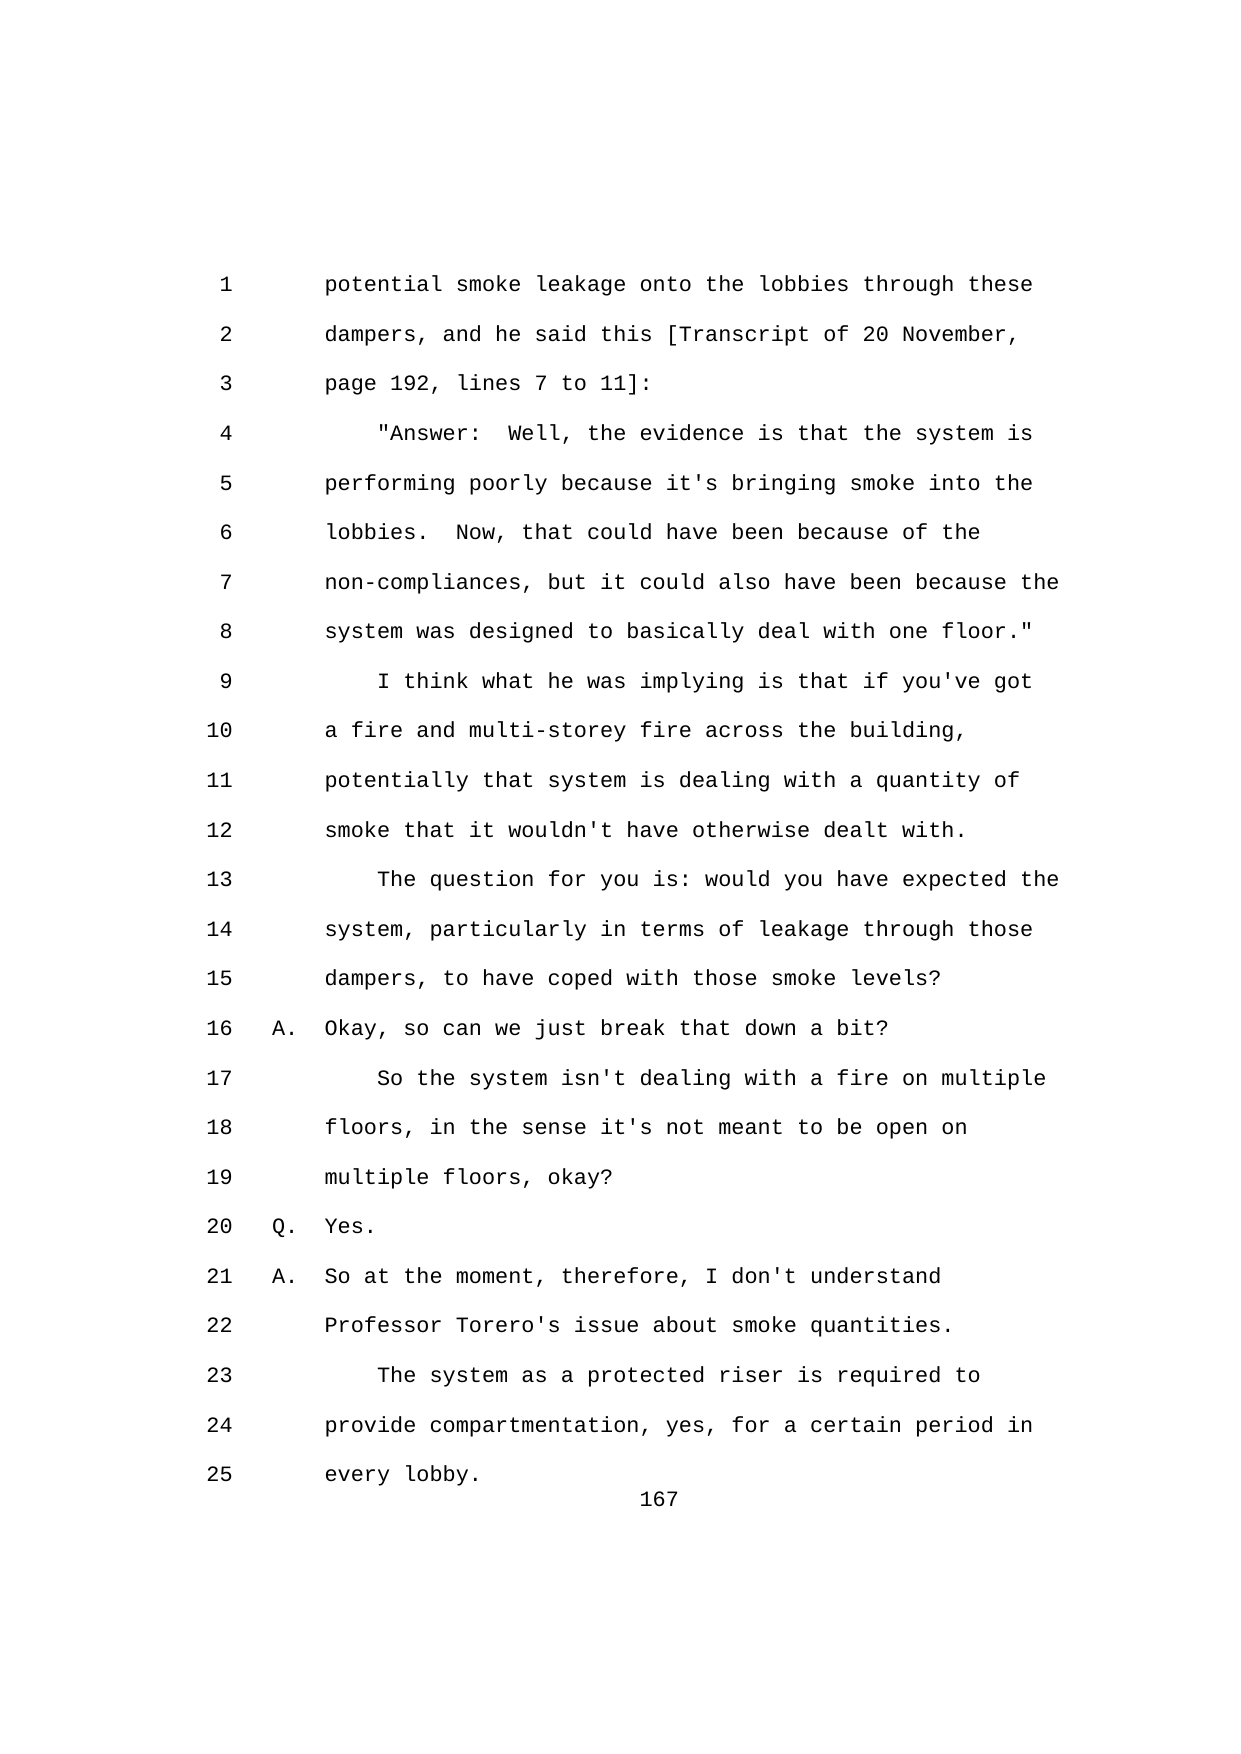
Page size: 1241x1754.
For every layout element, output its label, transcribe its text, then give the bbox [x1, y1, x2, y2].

text 14 system, particularly in terms of leakage through those [75, 918, 1165, 943]
text 167 [75, 1488, 1165, 1513]
text 24 provide compartmentation, yes, for a certain period in [75, 1414, 1165, 1438]
text 4 "Answer: Well, the evidence is that the system is [75, 422, 1165, 447]
text 7 non-compliances, but it could also have been because the [75, 571, 1165, 596]
text 18 floors, in the sense it's not meant to be open on [75, 1116, 1165, 1141]
text 6 lobbies. Now, that could have been because of the [75, 521, 1165, 546]
text 11 potentially that system is dealing with a quantity of [75, 769, 1165, 794]
text 15 dampers, to have coped with those smoke levels? [75, 967, 1165, 992]
text 12 smoke that it wouldn't have otherwise dealt with. [75, 819, 1165, 843]
text 25 every lobby. [75, 1463, 1165, 1488]
text 1 potential smoke leakage onto the lobbies through these [75, 273, 1165, 298]
text 19 multiple floors, okay? [75, 1166, 1165, 1191]
text 5 performing poorly because it's bringing smoke into the [75, 472, 1165, 496]
text 8 system was designed to basically deal with one floor." [75, 620, 1165, 645]
text 23 The system as a protected riser is required to [75, 1364, 1165, 1389]
text 17 So the system isn't dealing with a fire on multiple [75, 1067, 1165, 1091]
text 3 page 192, lines 7 to 11]: [75, 372, 1165, 397]
text 20 Q. Yes. [75, 1215, 1165, 1240]
text 9 I think what he was implying is that if you've got [75, 670, 1165, 695]
text 16 A. Okay, so can we just break that down a bit? [75, 1017, 1165, 1042]
text 2 dampers, and he said this [Transcript of 20 November, [75, 323, 1165, 348]
text 22 Professor Torero's issue about smoke quantities. [75, 1314, 1165, 1339]
text 21 A. So at the moment, therefore, I don't understand [75, 1265, 1165, 1290]
text 10 a fire and multi-storey fire across the building, [75, 719, 1165, 744]
text 13 The question for you is: would you have expected the [75, 868, 1165, 893]
